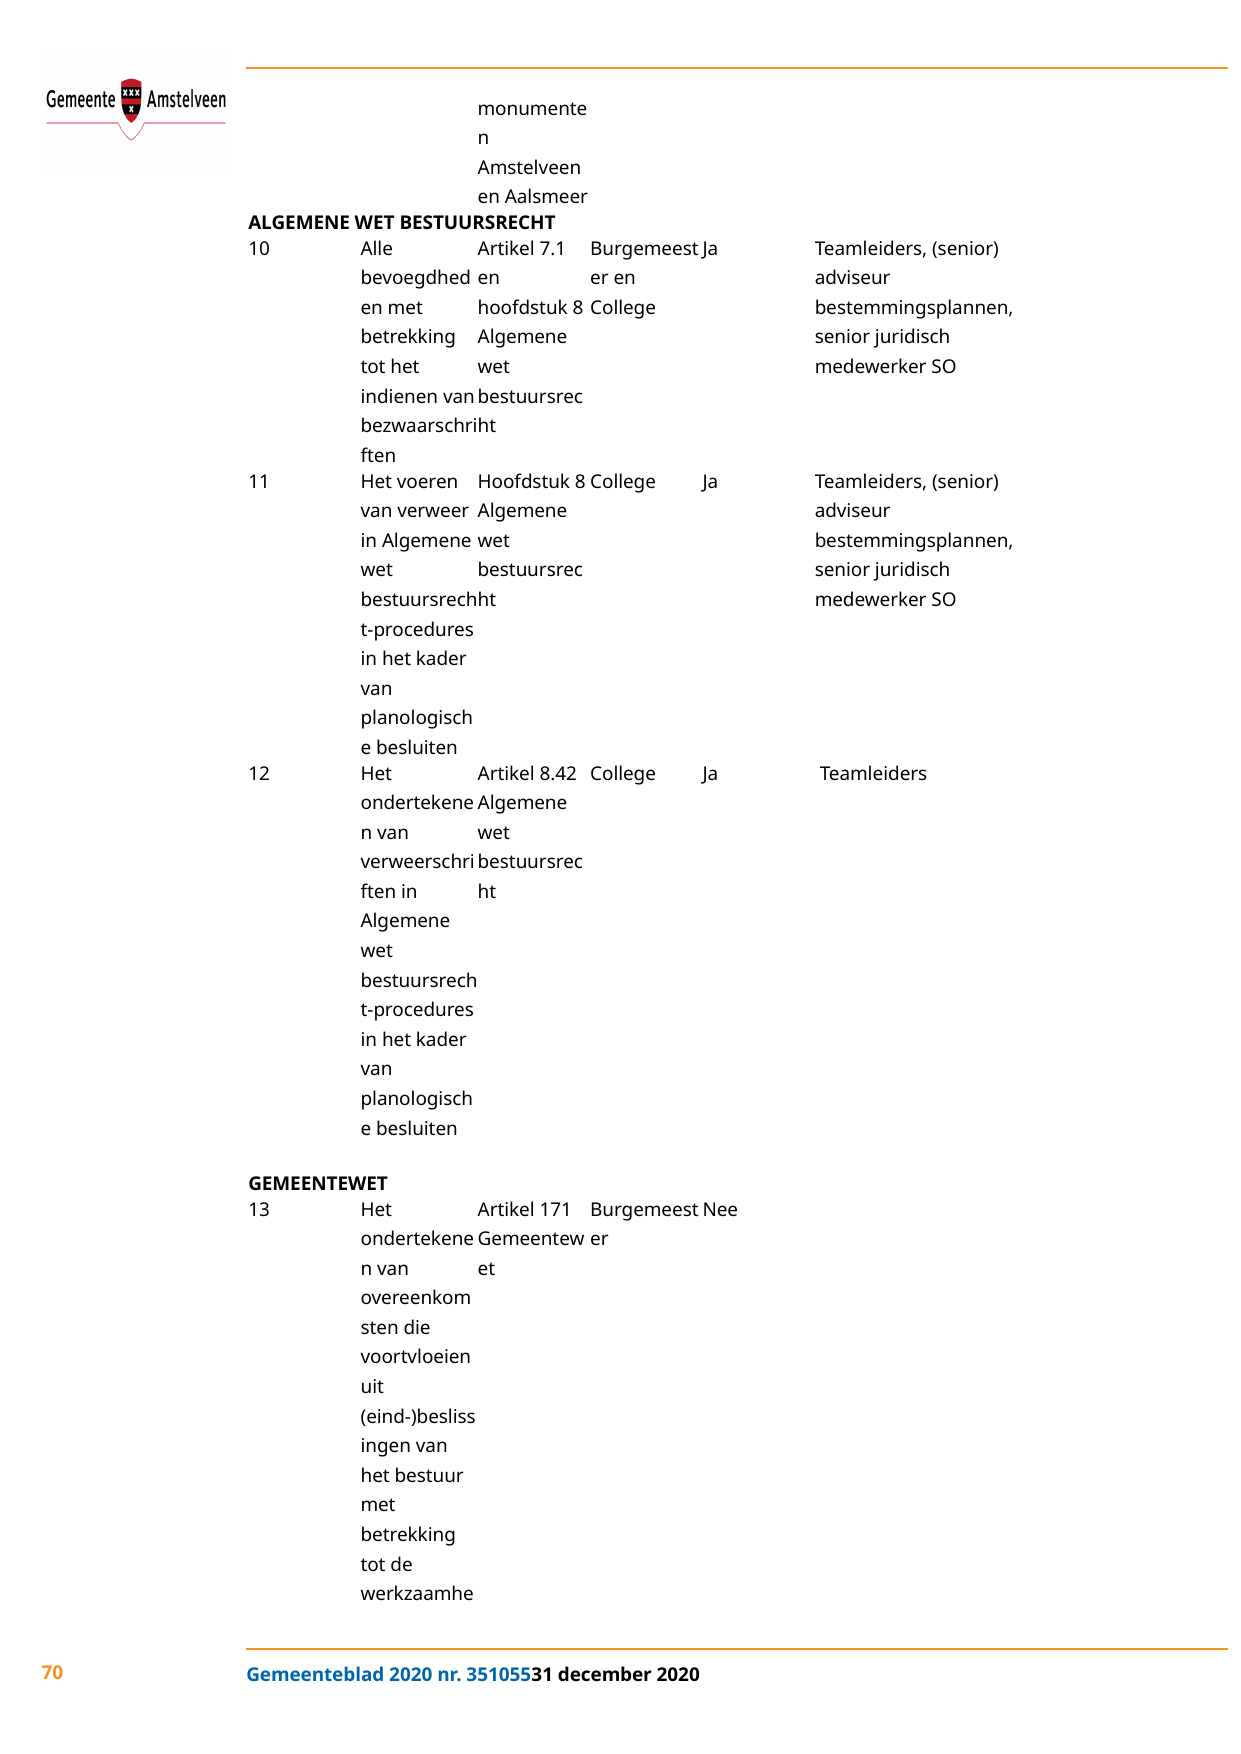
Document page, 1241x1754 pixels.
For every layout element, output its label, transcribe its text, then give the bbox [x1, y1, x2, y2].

table_cell Burgemeester [590, 1196, 702, 1606]
table_cell 13 [248, 1196, 360, 1606]
table_cell Burgemeester en College [590, 235, 702, 468]
table_cell Hoofdstuk 8 Algemene wet bestuursrecht [478, 468, 590, 760]
picture [41, 47, 231, 172]
table_cell [702, 95, 814, 209]
table_cell 10 [248, 235, 360, 468]
table_cell [248, 95, 360, 209]
table_cell Teamleiders [815, 760, 1039, 1141]
table_cell Artikel 8.42 Algemene wet bestuursrecht [478, 760, 590, 1141]
table_cell [590, 95, 702, 209]
table_cell Ja [702, 235, 814, 468]
table_cell monumenten Amstelveen en Aalsmeer [478, 95, 590, 209]
table_cell Alle bevoegdheden met betrekking tot het indienen van bezwaarschriften [360, 235, 477, 468]
table_cell Teamleiders, (senior) adviseur bestemmingsplannen, senior juridisch medewerker SO [815, 468, 1039, 760]
table_cell College [590, 468, 702, 760]
table_cell [360, 95, 477, 209]
table_cell GEMEENTEWET [248, 1141, 1152, 1196]
table_cell [815, 1196, 1039, 1606]
table_cell 11 [248, 468, 360, 760]
table_cell Het ondertekenen van overeenkomsten die voortvloeien uit (eind-)beslissingen van het bestuur met betrekking tot de werkzaamhe [360, 1196, 477, 1606]
table_cell ALGEMENE WET BESTUURSRECHT [248, 209, 1152, 235]
table_cell [815, 95, 1039, 209]
table_cell Teamleiders, (senior) adviseur bestemmingsplannen, senior juridisch medewerker SO [815, 235, 1039, 468]
table_cell Artikel 7.1 en hoofdstuk 8 Algemene wet bestuursrecht [478, 235, 590, 468]
table_cell [1039, 235, 1152, 468]
table_cell [1039, 1196, 1152, 1606]
table_cell Nee [702, 1196, 814, 1606]
table_cell [1039, 95, 1152, 209]
table_cell Artikel 171 Gemeentewet [478, 1196, 590, 1606]
table_cell [1039, 468, 1152, 760]
table_cell Ja [702, 760, 814, 1141]
table_cell Het ondertekenen van verweerschriften in Algemene wet bestuursrecht-procedures in het kader van planologische besluiten [360, 760, 477, 1141]
table_cell [1039, 760, 1152, 1141]
table_cell 12 [248, 760, 360, 1141]
table_cell College [590, 760, 702, 1141]
table_cell Ja [702, 468, 814, 760]
table_cell Het voeren van verweer in Algemene wet bestuursrecht-procedures in het kader van planologische besluiten [360, 468, 477, 760]
